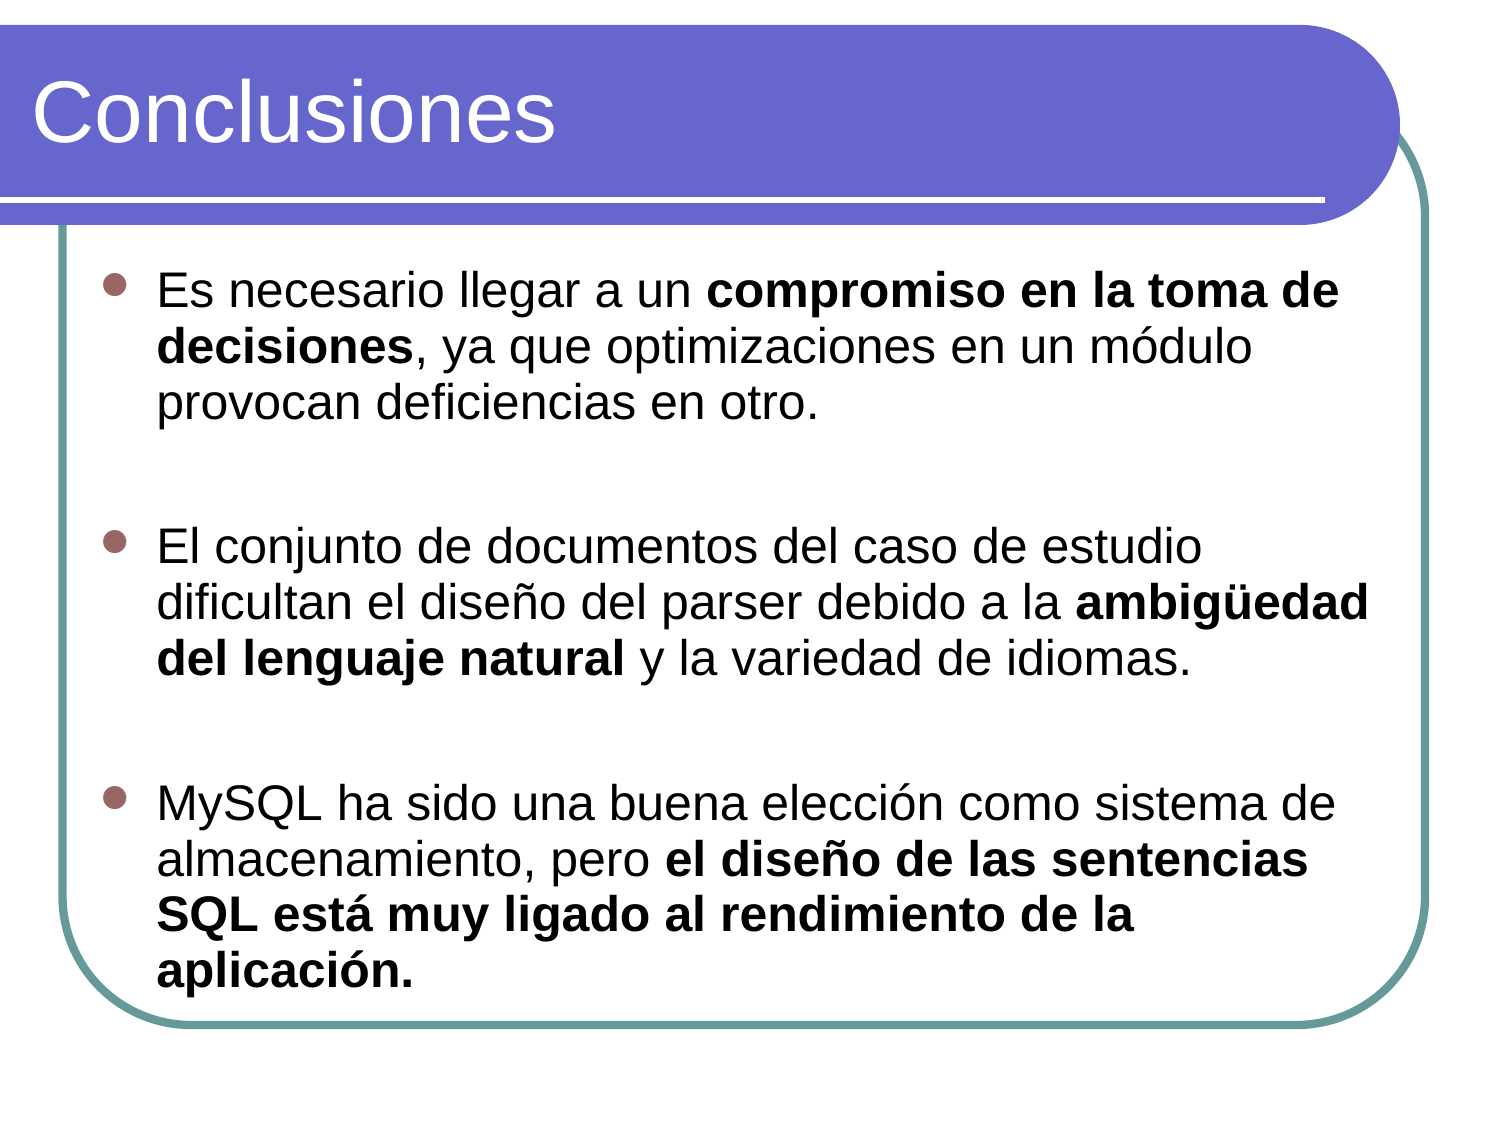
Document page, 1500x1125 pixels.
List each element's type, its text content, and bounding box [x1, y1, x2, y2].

title Conclusiones [31, 7, 1347, 218]
list Es necesario llegar a un compromiso en la toma de decisiones, ya que optimizaciones en un módulo provocan deficiencias en otro. El conjunto de documentos del caso de estudio dificultan el diseño del parser debido a la ambigüedad del lenguaje natural y la variedad de idiomas. MySQL ha sido una buena elección como sistema de almacenamiento, pero el diseño de las sentencias SQL está muy ligado al rendimiento de la aplicación. [99, 262, 1401, 999]
